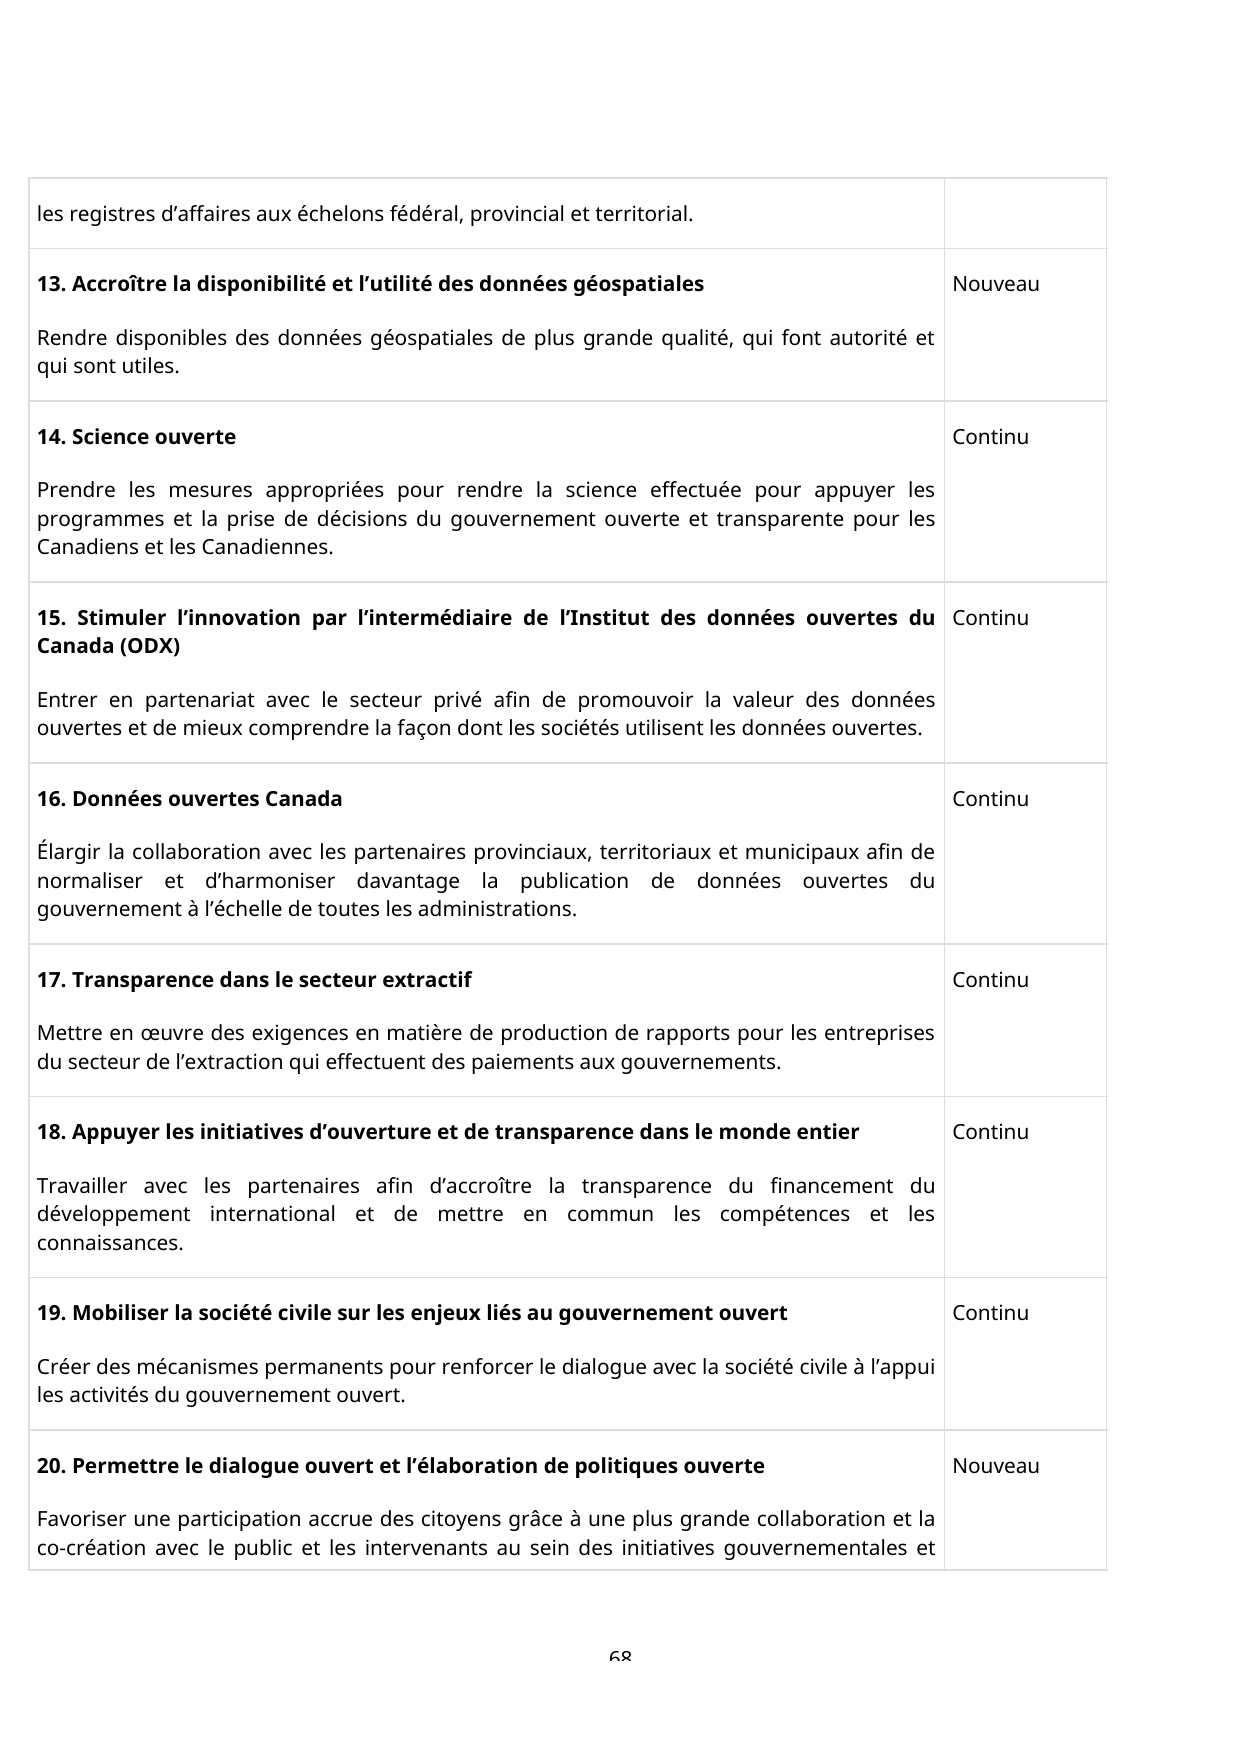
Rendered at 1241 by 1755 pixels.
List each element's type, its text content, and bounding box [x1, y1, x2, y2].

table_cell Continu [945, 1278, 1106, 1429]
table_cell Continu [945, 945, 1106, 1096]
table_cell [945, 179, 1106, 248]
table_cell Continu [945, 1097, 1106, 1276]
table_cell Nouveau [945, 249, 1106, 400]
table_cell Continu [945, 764, 1106, 943]
table_cell 15. Stimuler l’innovation par l’intermédiaire de l’Institut des données ouvertes du Canada (ODX) Entrer en partenariat avec le secteur privé afin de promouvoir la valeur des données ouvertes et de mieux comprendre la façon dont les sociétés utilisent les données ouvertes. [30, 583, 944, 762]
table_cell les registres d’affaires aux échelons fédéral, provincial et territorial. [30, 179, 944, 248]
table_cell Nouveau [945, 1431, 1106, 1569]
table_cell Continu [945, 583, 1106, 762]
table_cell 17. Transparence dans le secteur extractif Mettre en œuvre des exigences en matière de production de rapports pour les entreprises du secteur de l’extraction qui effectuent des paiements aux gouvernements. [30, 945, 944, 1096]
table_cell 18. Appuyer les initiatives d’ouverture et de transparence dans le monde entier Travailler avec les partenaires afin d’accroître la transparence du financement du développement international et de mettre en commun les compétences et les connaissances. [30, 1097, 944, 1276]
table_cell 19. Mobiliser la société civile sur les enjeux liés au gouvernement ouvert Créer des mécanismes permanents pour renforcer le dialogue avec la société civile à l’appui les activités du gouvernement ouvert. [30, 1278, 944, 1429]
table_cell 20. Permettre le dialogue ouvert et l’élaboration de politiques ouverte Favoriser une participation accrue des citoyens grâce à une plus grande collaboration et la co-création avec le public et les intervenants au sein des initiatives gouvernementales et [30, 1431, 944, 1569]
table_cell 16. Données ouvertes Canada Élargir la collaboration avec les partenaires provinciaux, territoriaux et municipaux afin de normaliser et d’harmoniser davantage la publication de données ouvertes du gouvernement à l’échelle de toutes les administrations. [30, 764, 944, 943]
table_cell 13. Accroître la disponibilité et l’utilité des données géospatiales Rendre disponibles des données géospatiales de plus grande qualité, qui font autorité et qui sont utiles. [30, 249, 944, 400]
table_cell Continu [945, 402, 1106, 581]
table_cell 14. Science ouverte Prendre les mesures appropriées pour rendre la science effectuée pour appuyer les programmes et la prise de décisions du gouvernement ouverte et transparente pour les Canadiens et les Canadiennes. [30, 402, 944, 581]
